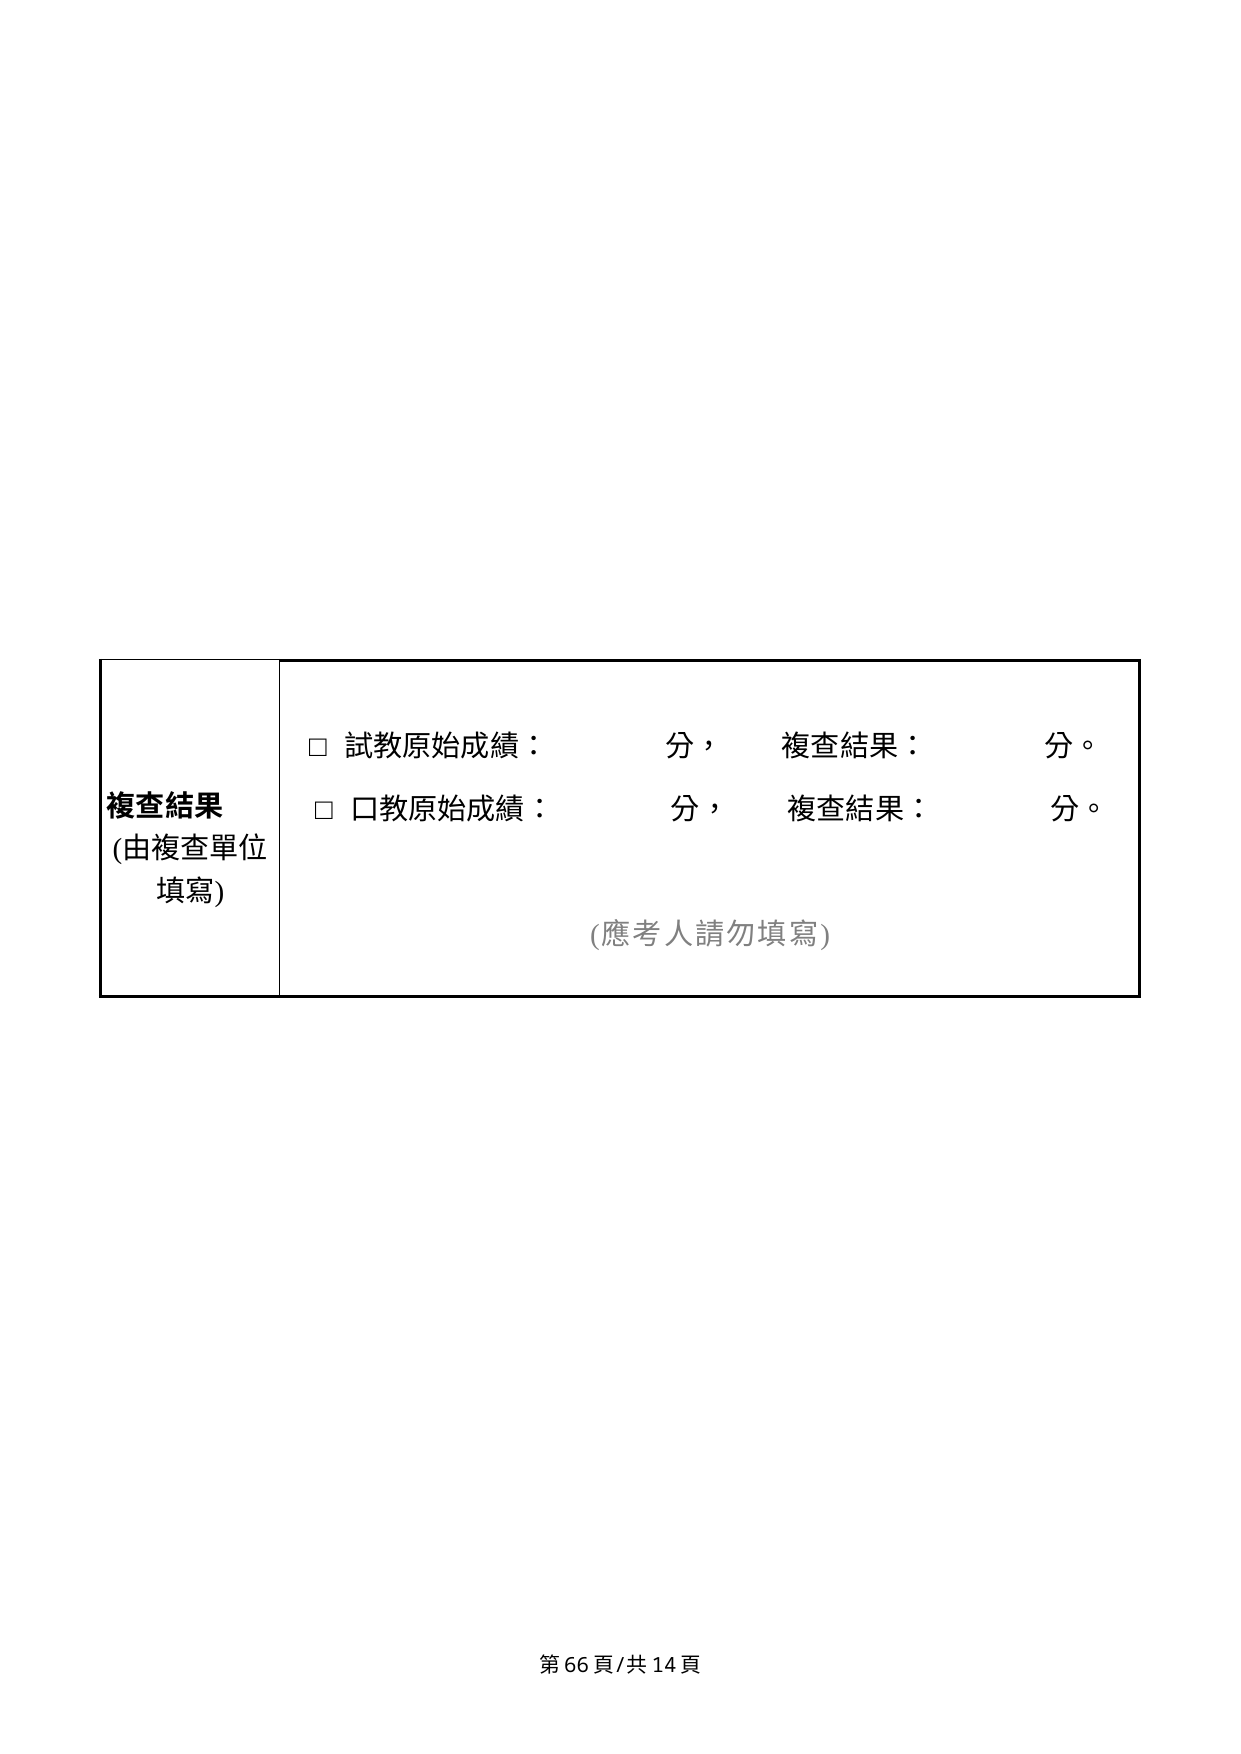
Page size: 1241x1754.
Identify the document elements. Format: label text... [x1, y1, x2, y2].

table_cell □ 試教原始成績： 分， 複查結果： 分。 □ 口教原始成績： 分， 複查結果： 分。 (應考人請勿填寫) [280, 662, 1138, 995]
table_cell 複查結果 (由複查單位填寫) [102, 660, 279, 995]
